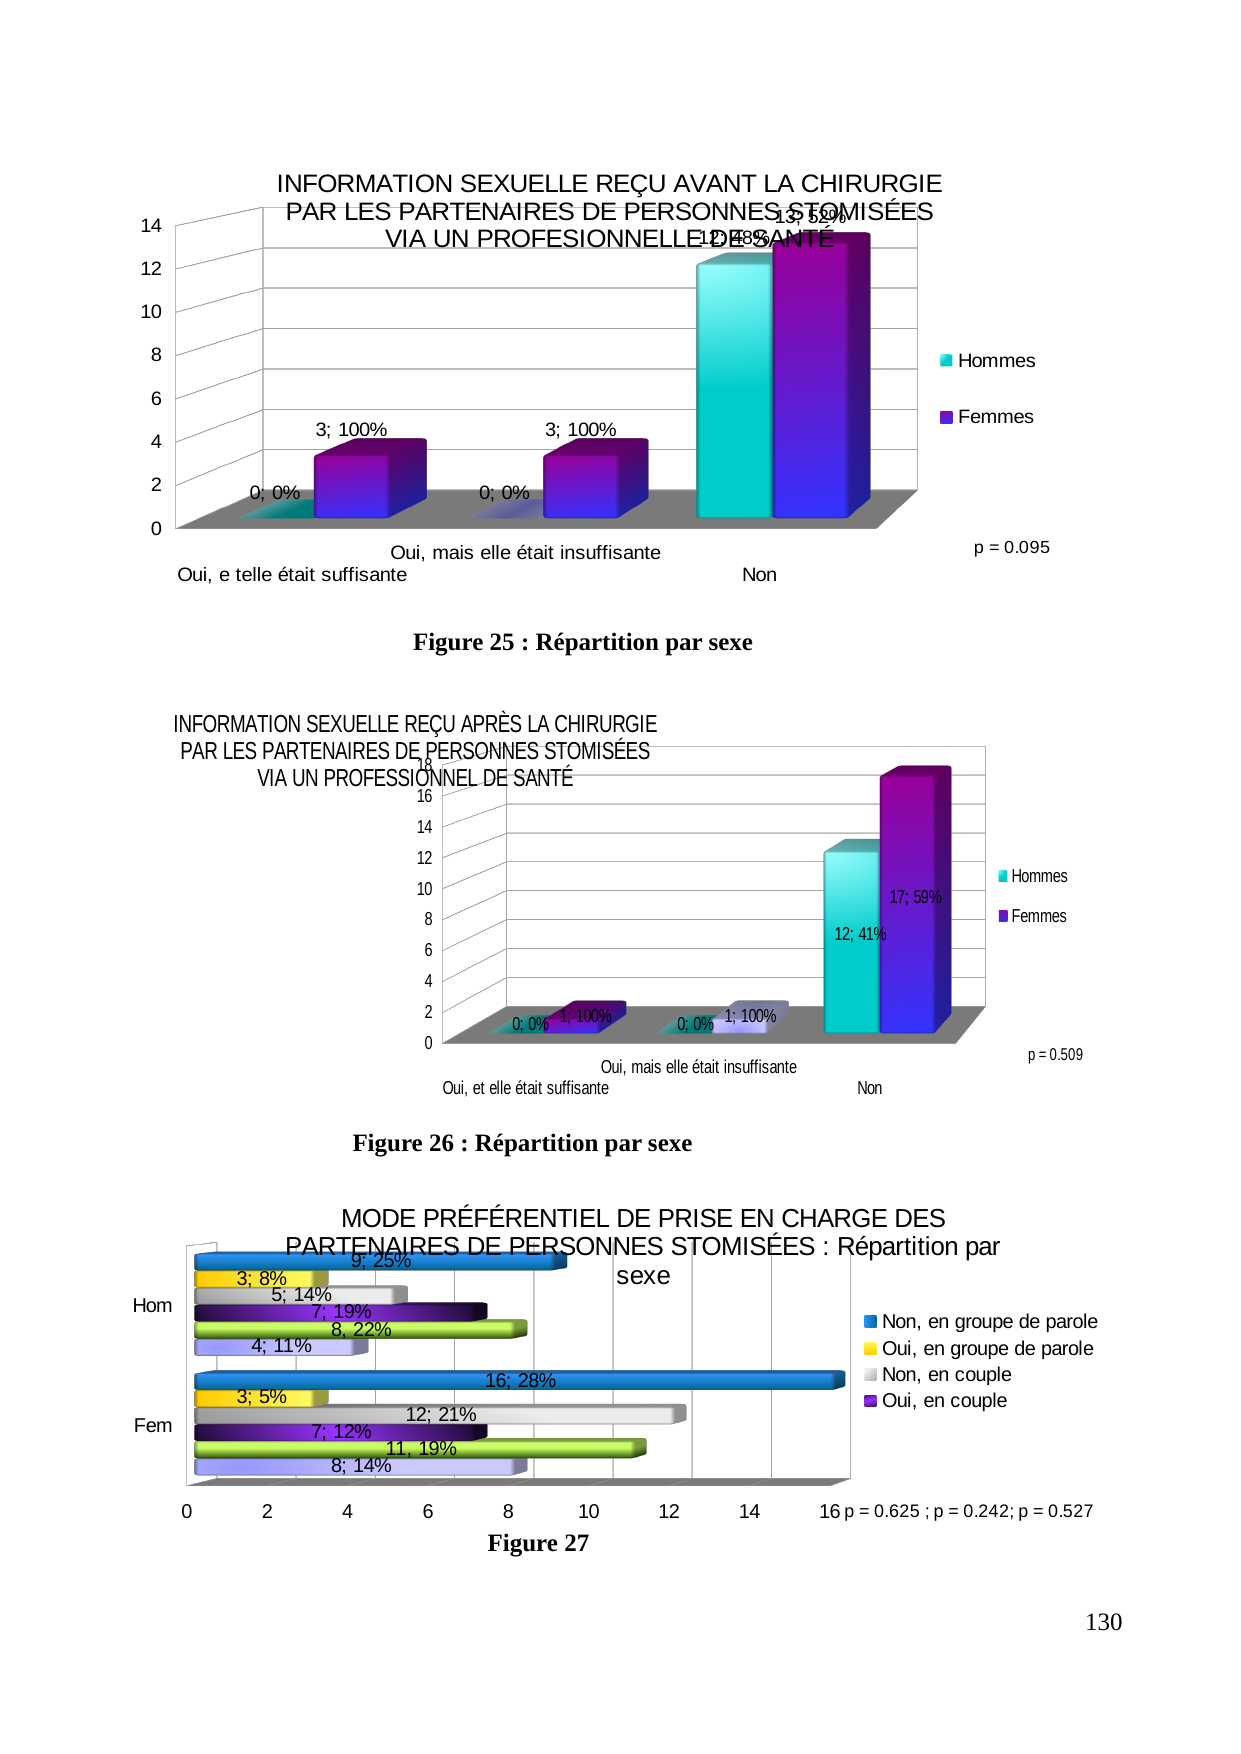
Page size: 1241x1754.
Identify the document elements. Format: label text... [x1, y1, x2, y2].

text Figure 25 : Répartition par sexe [118, 627, 1122, 656]
text Figure 27 [118, 1169, 1122, 1556]
text Figure 26 : Répartition par sexe [118, 1128, 1122, 1156]
